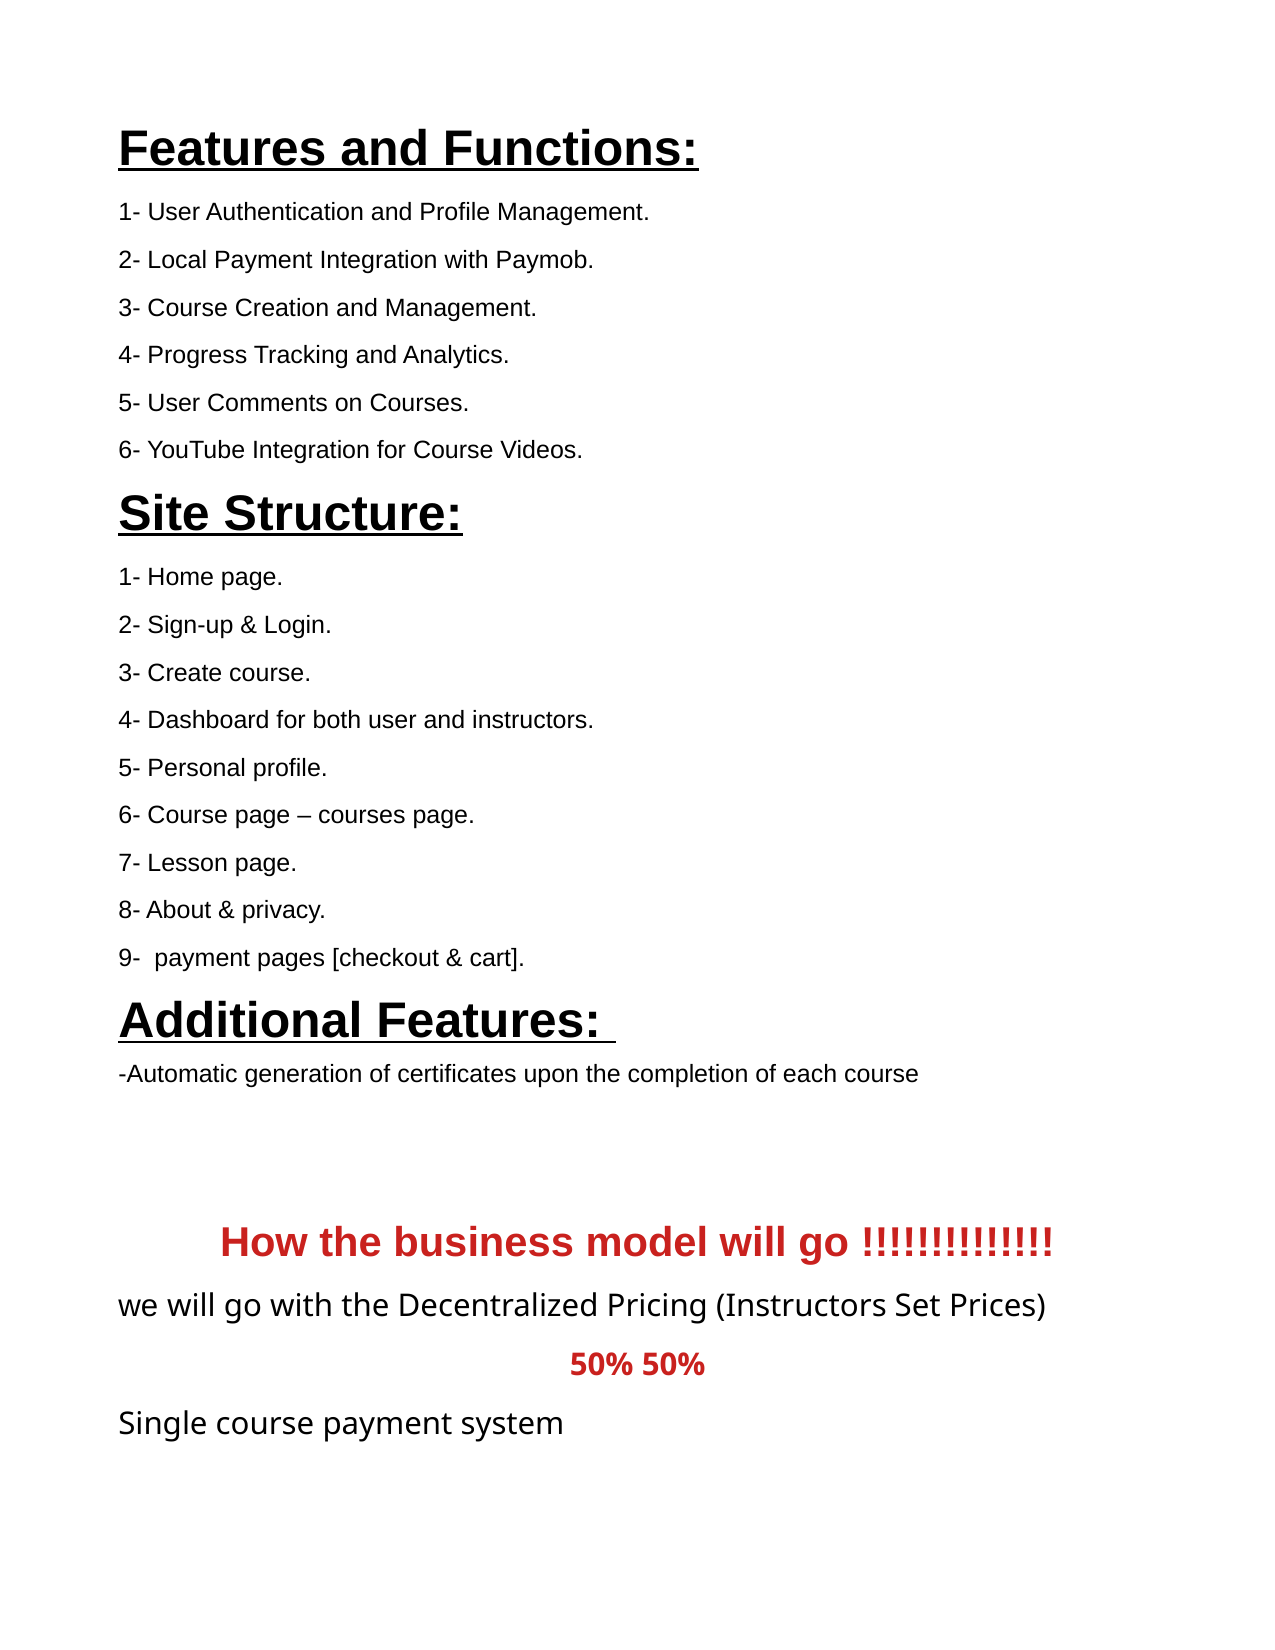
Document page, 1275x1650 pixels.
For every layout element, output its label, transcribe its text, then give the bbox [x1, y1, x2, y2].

text 3- Course Creation and Management. [118, 293, 1157, 321]
text 6- YouTube Integration for Course Videos. [118, 435, 1157, 464]
text Additional Features: -Automatic generation of certificates upon the completion of each course [118, 991, 1157, 1088]
text 5- Personal profile. [118, 753, 1157, 781]
text Site Structure: [118, 483, 1157, 541]
text How the business model will go !!!!!!!!!!!!!! [118, 1217, 1157, 1265]
text 2- Sign-up & Login. [118, 610, 1157, 639]
text 2- Local Payment Integration with Paymob. [118, 245, 1157, 274]
text 9- payment pages [checkout & cart]. [118, 943, 1157, 972]
text 3- Create course. [118, 657, 1157, 686]
text 1- User Authentication and Profile Management. [118, 197, 1157, 226]
text 50% 50% [118, 1342, 1157, 1385]
text 7- Lesson page. [118, 848, 1157, 877]
text 6- Course page – courses page. [118, 800, 1157, 829]
text 5- User Comments on Courses. [118, 388, 1157, 417]
text 1- Home page. [118, 562, 1157, 591]
text 4- Dashboard for both user and instructors. [118, 705, 1157, 734]
text Single course payment system [118, 1401, 1157, 1443]
text Features and Functions: [118, 118, 1157, 176]
text 8- About & privacy. [118, 896, 1157, 924]
text 4- Progress Tracking and Analytics. [118, 340, 1157, 369]
text we will go with the Decentralized Pricing (Instructors Set Prices) [118, 1283, 1157, 1326]
